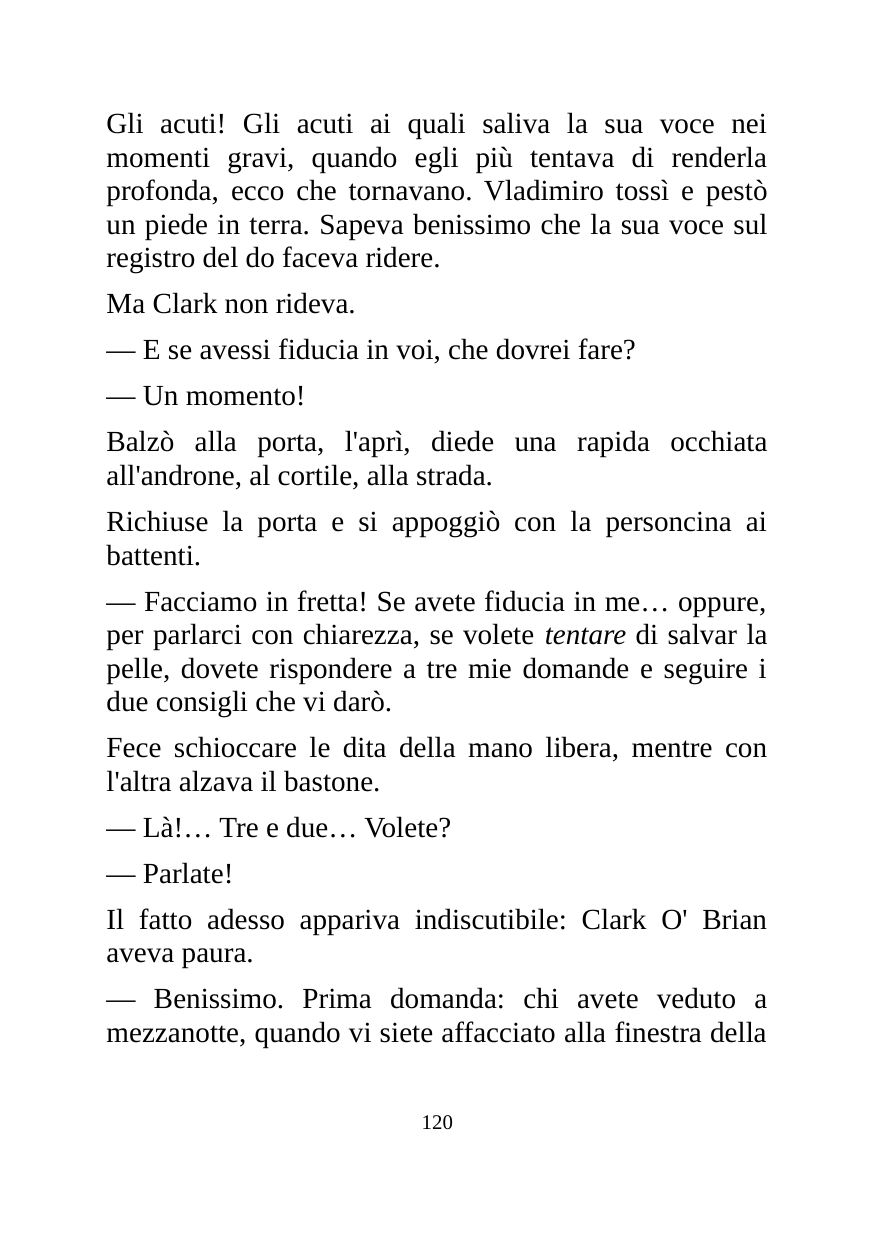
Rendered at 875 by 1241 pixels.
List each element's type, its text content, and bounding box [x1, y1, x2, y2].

text — E se avessi fiducia in voi, che dovrei fare? [106, 332, 768, 366]
text — Un momento! [106, 378, 768, 412]
text Ma Clark non rideva. [106, 286, 768, 320]
text — Benissimo. Prima domanda: chi avete veduto a mezzanotte, quando vi siete affacciato alla finestra della [106, 982, 768, 1049]
text — Facciamo in fretta! Se avete fiducia in me… oppure, per parlarci con chiarezza, se volete tentare di salvar la pelle, dovete rispondere a tre mie domande e seguire i due consigli che vi darò. [106, 584, 768, 718]
text Balzò alla porta, l'aprì, diede una rapida occhiata all'androne, al cortile, alla strada. [106, 424, 768, 492]
text — Là!… Tre e due… Volete? [106, 810, 768, 843]
text — Parlate! [106, 856, 768, 889]
text Gli acuti! Gli acuti ai quali saliva la sua voce nei momenti gravi, quando egli più tentava di renderla profonda, ecco che tornavano. Vladimiro tossì e pestò un piede in terra. Sapeva benissimo che la sua voce sul registro del do faceva ridere. [106, 106, 768, 274]
text Fece schioccare le dita della mano libera, mentre con l'altra alzava il bastone. [106, 730, 768, 797]
text Il fatto adesso appariva indiscutibile: Clark O' Brian aveva paura. [106, 902, 768, 969]
text Richiuse la porta e si appoggiò con la personcina ai battenti. [106, 504, 768, 571]
